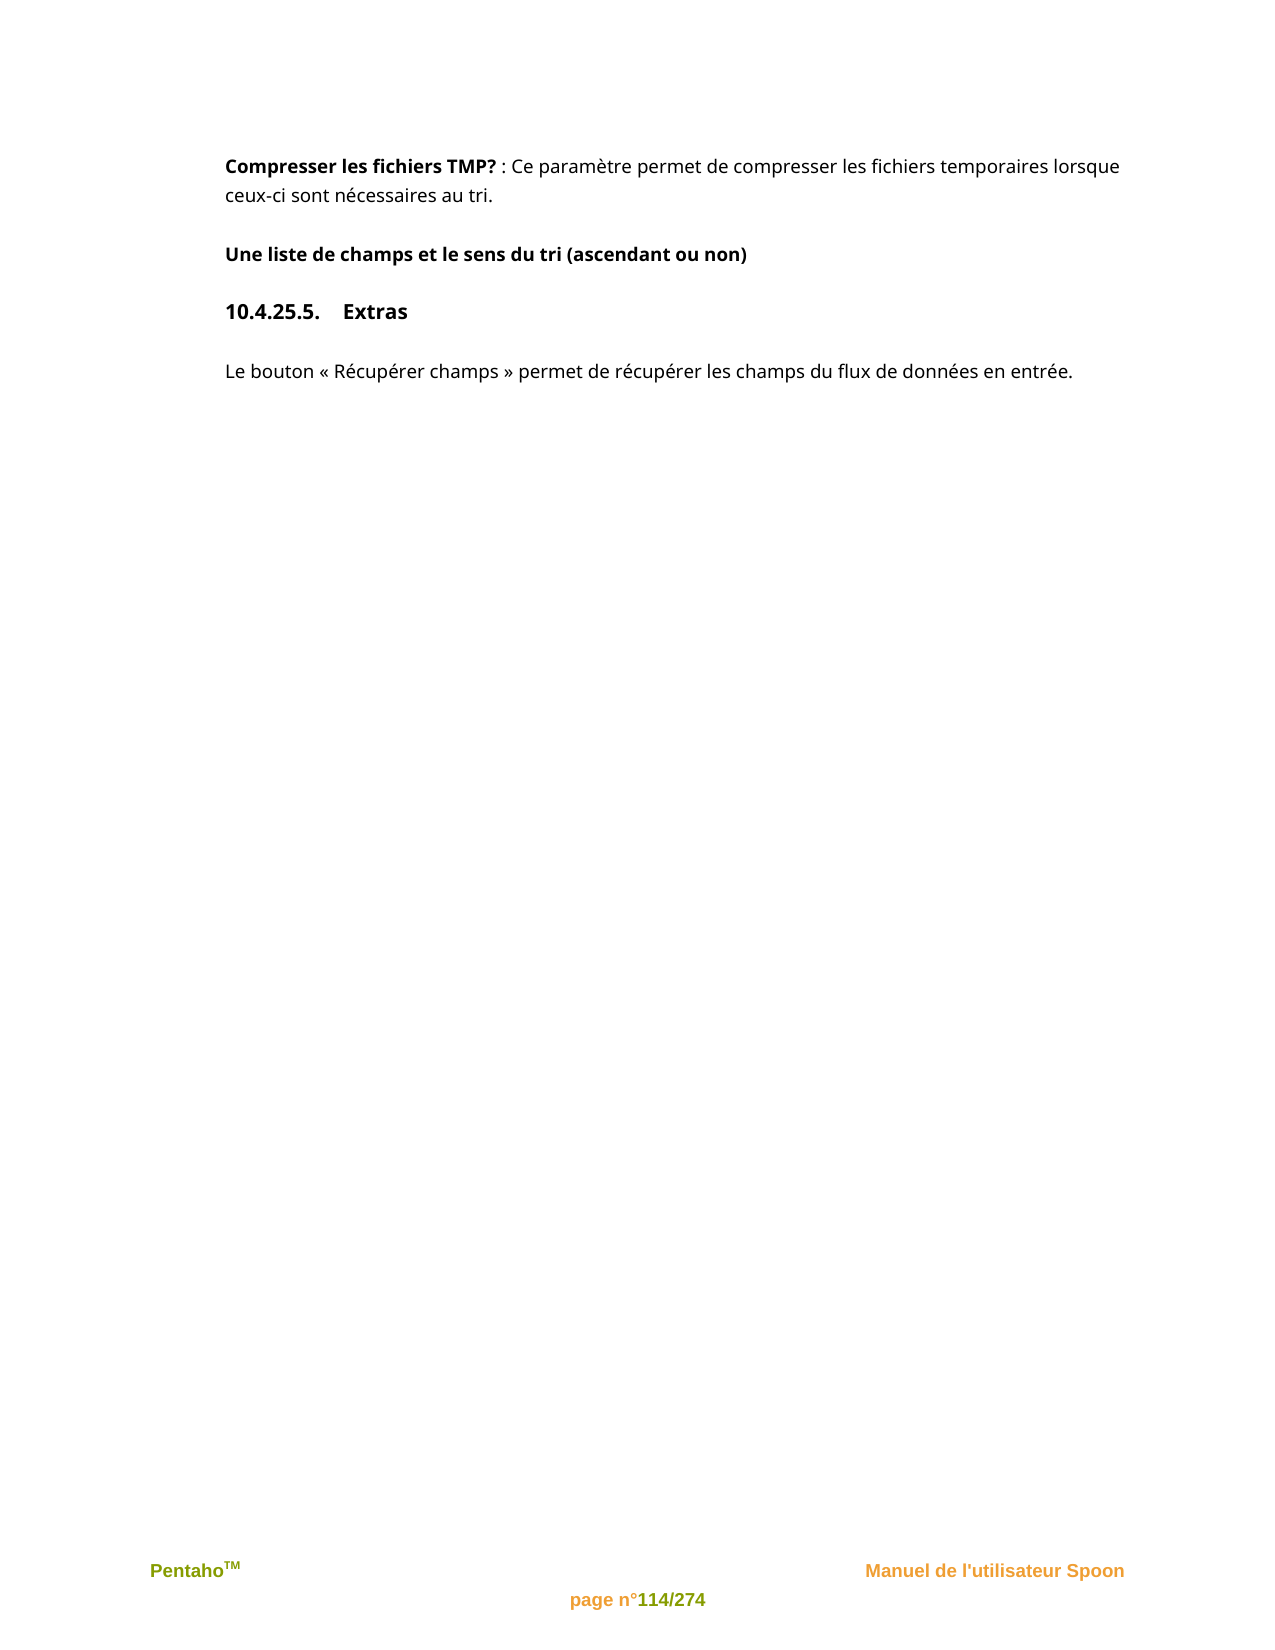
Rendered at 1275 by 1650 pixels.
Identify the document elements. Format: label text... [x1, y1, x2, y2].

text Une liste de champs et le sens du tri (ascendant ou non) [225, 238, 1125, 267]
text Le bouton « Récupérer champs » permet de récupérer les champs du flux de données en entrée. [225, 355, 1125, 384]
subtitle Extras [225, 296, 1125, 326]
text Compresser les fichiers TMP? : Ce paramètre permet de compresser les fichiers temporaires lorsque ceux-ci sont nécessaires au tri. [225, 150, 1125, 208]
